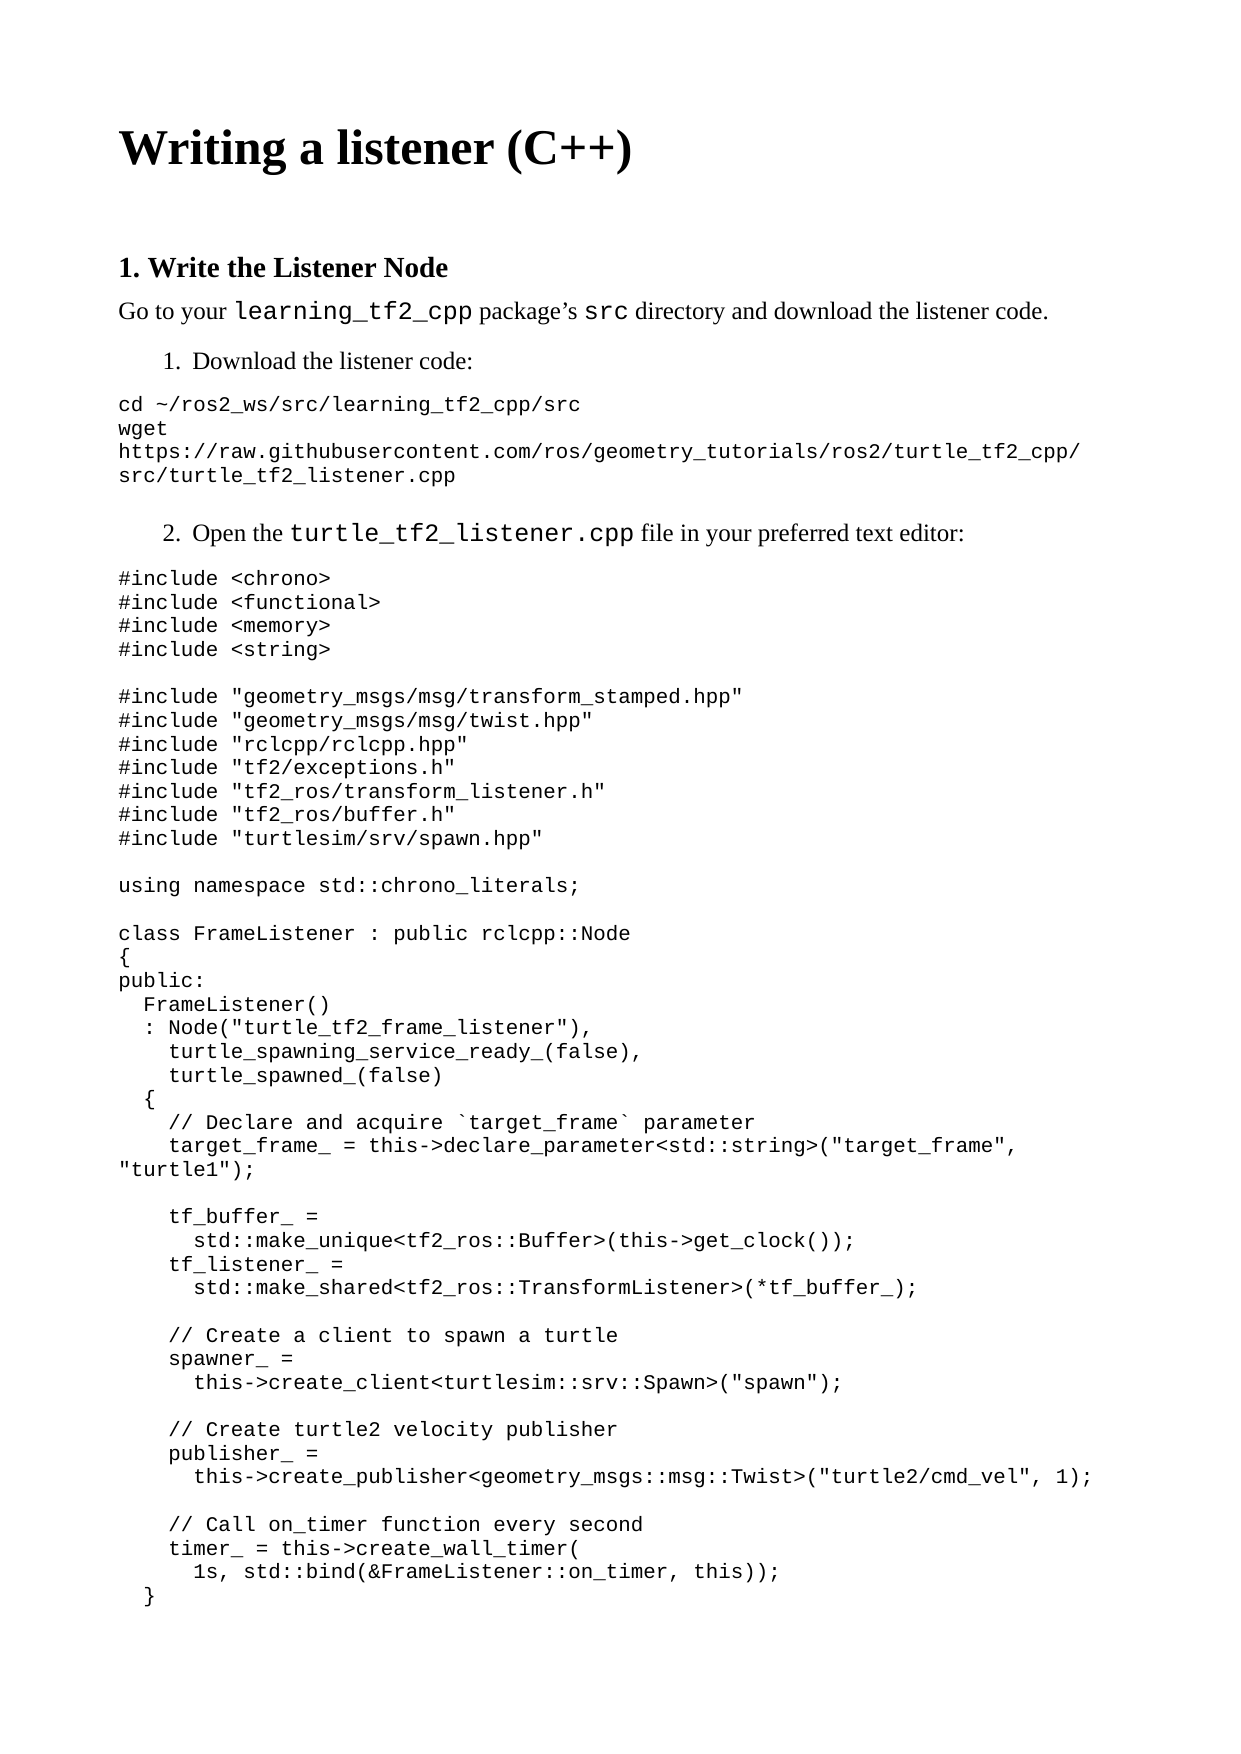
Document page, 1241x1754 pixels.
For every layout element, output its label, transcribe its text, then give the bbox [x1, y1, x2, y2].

text std::make_shared<tf2_ros::TransformListener>(*tf_buffer_); [118, 1277, 1122, 1301]
text { [118, 1088, 1122, 1112]
text class FrameListener : public rclcpp::Node [118, 923, 1122, 946]
text spawner_ = [118, 1348, 1122, 1372]
text 1s, std::bind(&FrameListener::on_timer, this)); [118, 1561, 1122, 1585]
text this->create_client<turtlesim::srv::Spawn>("spawn"); [118, 1372, 1122, 1396]
list Download the listener code: [162, 346, 1122, 375]
text public: [118, 970, 1122, 994]
subtitle 1. Write the Listener Node [118, 250, 1122, 284]
text // Declare and acquire `target_frame` parameter [118, 1112, 1122, 1136]
text FrameListener() [118, 994, 1122, 1017]
text // Create turtle2 velocity publisher [118, 1419, 1122, 1443]
text timer_ = this->create_wall_timer( [118, 1537, 1122, 1561]
text } [118, 1585, 1122, 1608]
text #include "geometry_msgs/msg/twist.hpp" [118, 710, 1122, 733]
text turtle_spawning_service_ready_(false), [118, 1041, 1122, 1064]
text #include "rclcpp/rclcpp.hpp" [118, 733, 1122, 757]
text #include <chrono> [118, 568, 1122, 592]
text #include "turtlesim/srv/spawn.hpp" [118, 828, 1122, 852]
text #include "tf2_ros/buffer.h" [118, 804, 1122, 828]
subtitle Writing a listener (C++) [118, 118, 1122, 176]
text tf_listener_ = [118, 1254, 1122, 1277]
text cd ~/ros2_ws/src/learning_tf2_cpp/src [118, 394, 1122, 418]
text #include <memory> [118, 615, 1122, 639]
text { [118, 946, 1122, 970]
text : Node("turtle_tf2_frame_listener"), [118, 1017, 1122, 1041]
text std::make_unique<tf2_ros::Buffer>(this->get_clock()); [118, 1230, 1122, 1254]
text target_frame_ = this->declare_parameter<std::string>("target_frame", "turtle1"); [118, 1136, 1122, 1183]
list Open the turtle_tf2_listener.cpp file in your preferred text editor: [162, 518, 1122, 549]
text tf_buffer_ = [118, 1206, 1122, 1230]
text turtle_spawned_(false) [118, 1064, 1122, 1088]
text #include "tf2/exceptions.h" [118, 757, 1122, 781]
text wget https://raw.githubusercontent.com/ros/geometry_tutorials/ros2/turtle_tf2_cpp/src/turtle_tf2_listener.cpp [118, 418, 1122, 488]
text #include <string> [118, 639, 1122, 663]
text publisher_ = [118, 1443, 1122, 1467]
text using namespace std::chrono_literals; [118, 875, 1122, 899]
text #include "tf2_ros/transform_listener.h" [118, 781, 1122, 804]
text this->create_publisher<geometry_msgs::msg::Twist>("turtle2/cmd_vel", 1); [118, 1467, 1122, 1490]
text #include "geometry_msgs/msg/transform_stamped.hpp" [118, 686, 1122, 710]
text Go to your learning_tf2_cpp package’s src directory and download the listener code. [118, 296, 1122, 327]
text // Call on_timer function every second [118, 1514, 1122, 1537]
text #include <functional> [118, 592, 1122, 615]
text // Create a client to spawn a turtle [118, 1325, 1122, 1348]
